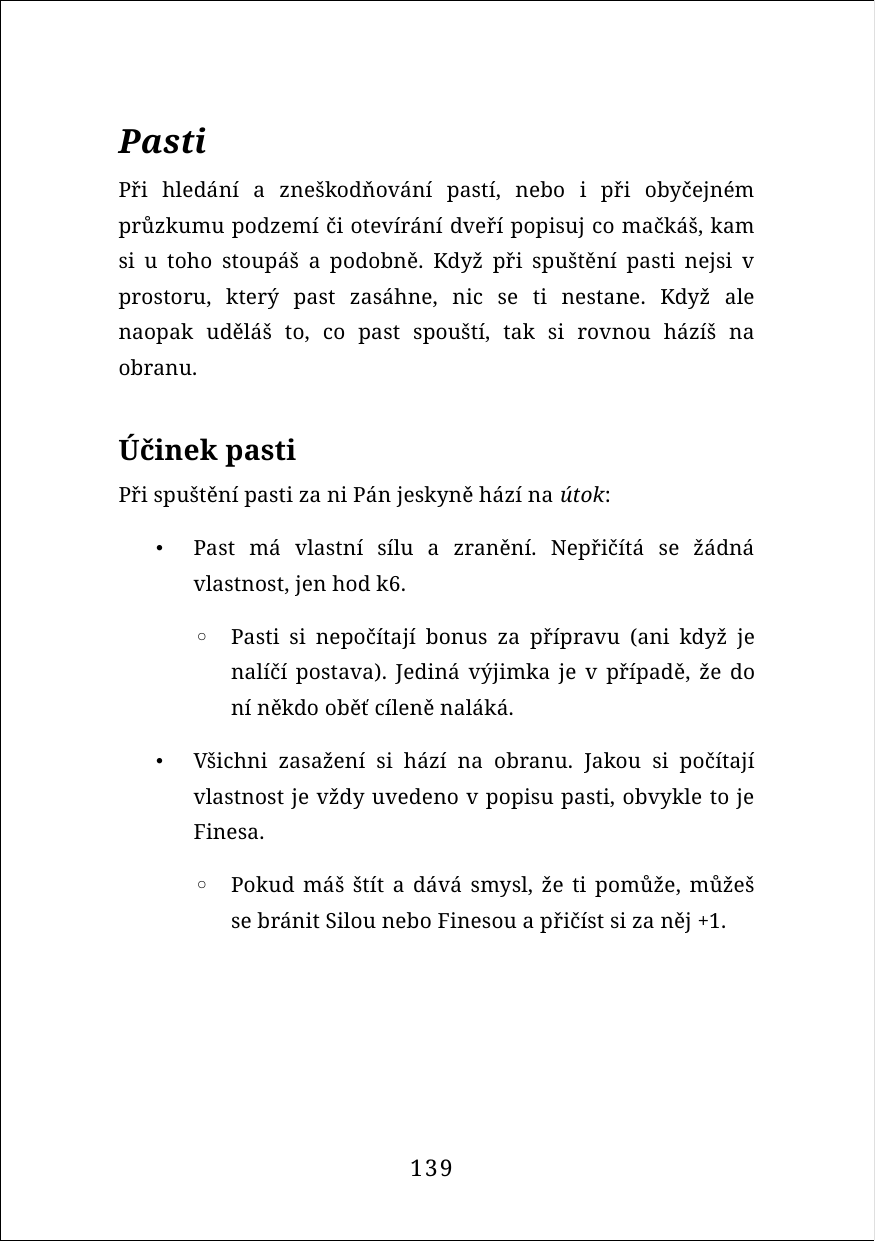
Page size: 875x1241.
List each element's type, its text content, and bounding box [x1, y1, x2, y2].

list Past má vlastní sílu a zranění. Nepřičítá se žádná vlastnost, jen hod k6. [156, 533, 756, 597]
list Všichni zasažení si hází na obranu. Jakou si počítají vlastnost je vždy uvedeno v popisu pasti, obvykle to je Finesa. [156, 746, 756, 846]
list Pokud máš štít a dává smysl, že ti pomůže, můžeš se bránit Silou nebo Finesou a přičíst si za něj +1. [193, 871, 756, 934]
text Při spuštění pasti za ni Pán jeskyně hází na útok: [118, 480, 756, 508]
subtitle Pasti [118, 118, 756, 164]
subtitle Účinek pasti [118, 430, 756, 468]
text Při hledání a zneškodňování pastí, nebo i při obyčejném průzkumu podzemí či otevírání dveří popisuj co mačkáš, kam si u toho stoupáš a podobně. Když při spuštění pasti nejsi v prostoru, který past zasáhne, nic se ti nestane. Když ale naopak uděláš to, co past spouští, tak si rovnou házíš na obranu. [118, 175, 756, 381]
list Pasti si nepočítají bonus za přípravu (ani když je nalíčí postava). Jediná výjimka je v případě, že do ní někdo oběť cíleně naláká. [193, 622, 756, 721]
